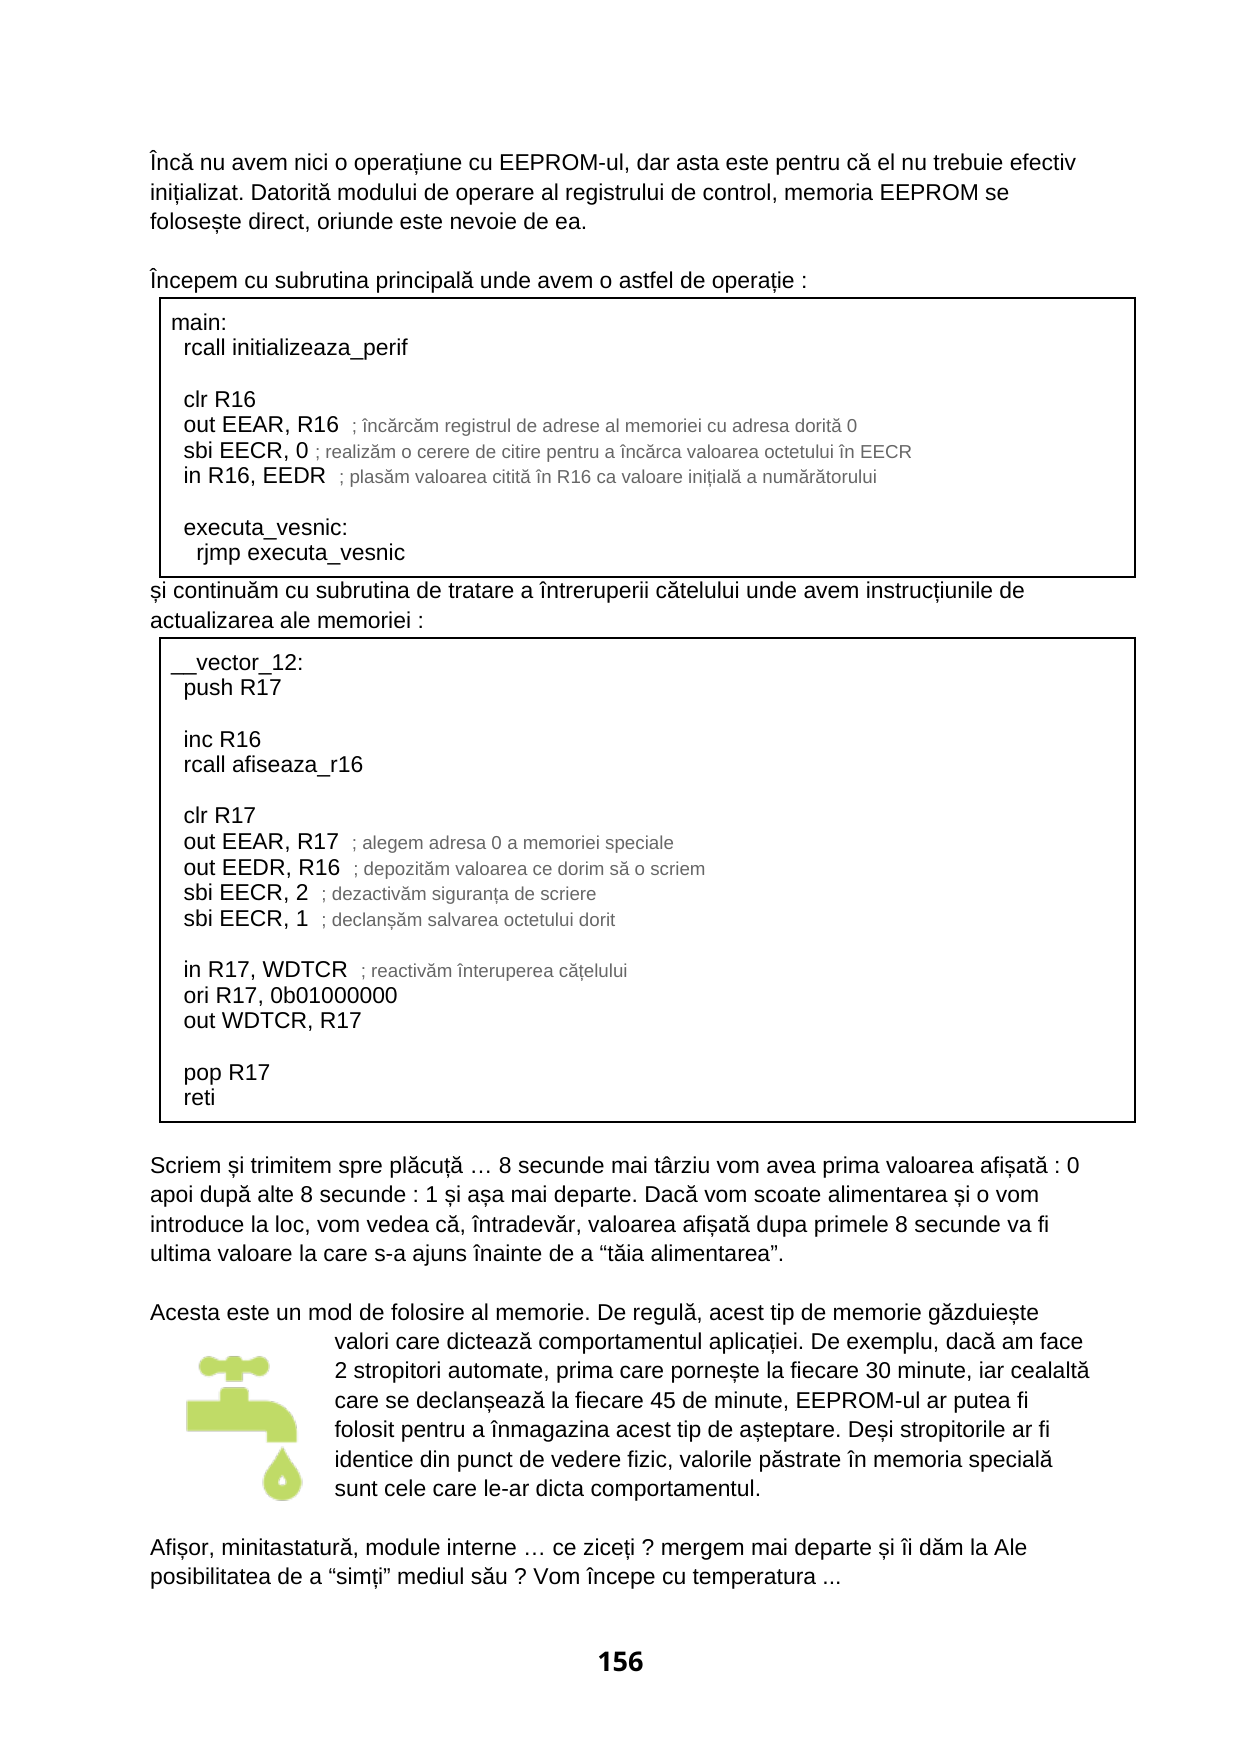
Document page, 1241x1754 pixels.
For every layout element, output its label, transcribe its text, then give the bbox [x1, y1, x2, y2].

table_header __vector_12: push R17 inc R16 rcall afiseaza_r16 clr R17 out EEAR, R17 ; alegem adresa 0 a memoriei speciale out EEDR, R16 ; depozităm valoarea ce dorim să o scriem sbi EECR, 2 ; dezactivăm siguranța de scriere sbi EECR, 1 ; declanșăm salvarea octetului dorit in R17, WDTCR ; reactivăm înteruperea cățelului ori R17, 0b01000000 out WDTCR, R17 pop R17 reti [161, 639, 1134, 1121]
table_header main: rcall initializeaza_perif clr R16 out EEAR, R16 ; încărcăm registrul de adrese al memoriei cu adresa dorită 0 sbi EECR, 0 ; realizăm o cerere de citire pentru a încărca valoarea octetului în EECR in R16, EEDR ; plasăm valoarea citită în R16 ca valoare inițială a numărătorului executa_vesnic: rjmp executa_vesnic [161, 299, 1134, 576]
text Afișor, minitastatură, module interne … ce ziceți ? mergem mai departe și îi dăm la Ale posibilitatea de a “simți” mediul său ? Vom începe cu temperatura ... [150, 1534, 1091, 1589]
text Începem cu subrutina principală unde avem o astfel de operație : [150, 267, 1091, 293]
text Scriem și trimitem spre plăcuță … 8 secunde mai târziu vom avea prima valoarea afișată : 0 apoi după alte 8 secunde : 1 și așa mai departe. Dacă vom scoate alimentarea și o vom introduce la loc, vom vedea că, întradevăr, valoarea afișată dupa primele 8 secunde va fi ultima valoare la care s-a ajuns înainte de a “tăia alimentarea”. [150, 1152, 1091, 1266]
text Încă nu avem nici o operațiune cu EEPROM-ul, dar asta este pentru că el nu trebuie efectiv inițializat. Datorită modului de operare al registrului de control, memoria EEPROM se folosește direct, oriunde este nevoie de ea. [150, 150, 1091, 234]
text Acesta este un mod de folosire al memorie. De regulă, acest tip de memorie găzduiește valori care dictează comportamentul aplicației. De exemplu, dacă am face 2 stropitori automate, prima care pornește la fiecare 30 minute, iar cealaltă care se declanșează la fiecare 45 de minute, EEPROM-ul ar putea fi folosit pentru a înmagazina acest tip de așteptare. Deși stropitorile ar fi identice din punct de vedere fizic, valorile păstrate în memoria specială sunt cele care le-ar dicta comportamentul. [150, 1299, 1091, 1501]
picture [154, 1338, 335, 1519]
text și continuăm cu subrutina de tratare a întreruperii cătelului unde avem instrucțiunile de actualizarea ale memoriei : [150, 578, 1091, 633]
